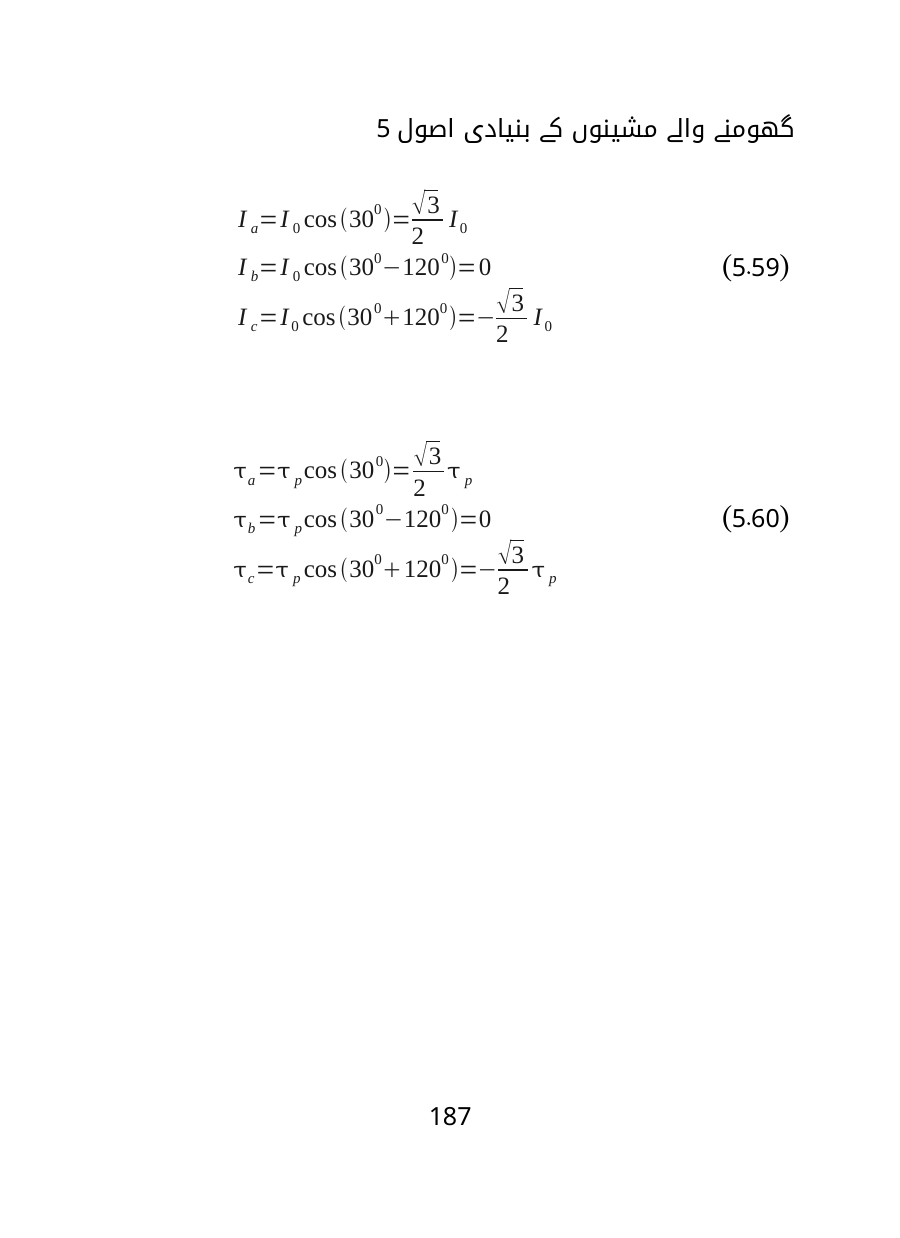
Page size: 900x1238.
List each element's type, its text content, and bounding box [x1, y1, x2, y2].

table_header [105, 434, 694, 618]
table_header (5.59) [693, 182, 795, 366]
table_header [105, 182, 692, 366]
table_header (5.60) [694, 434, 795, 618]
